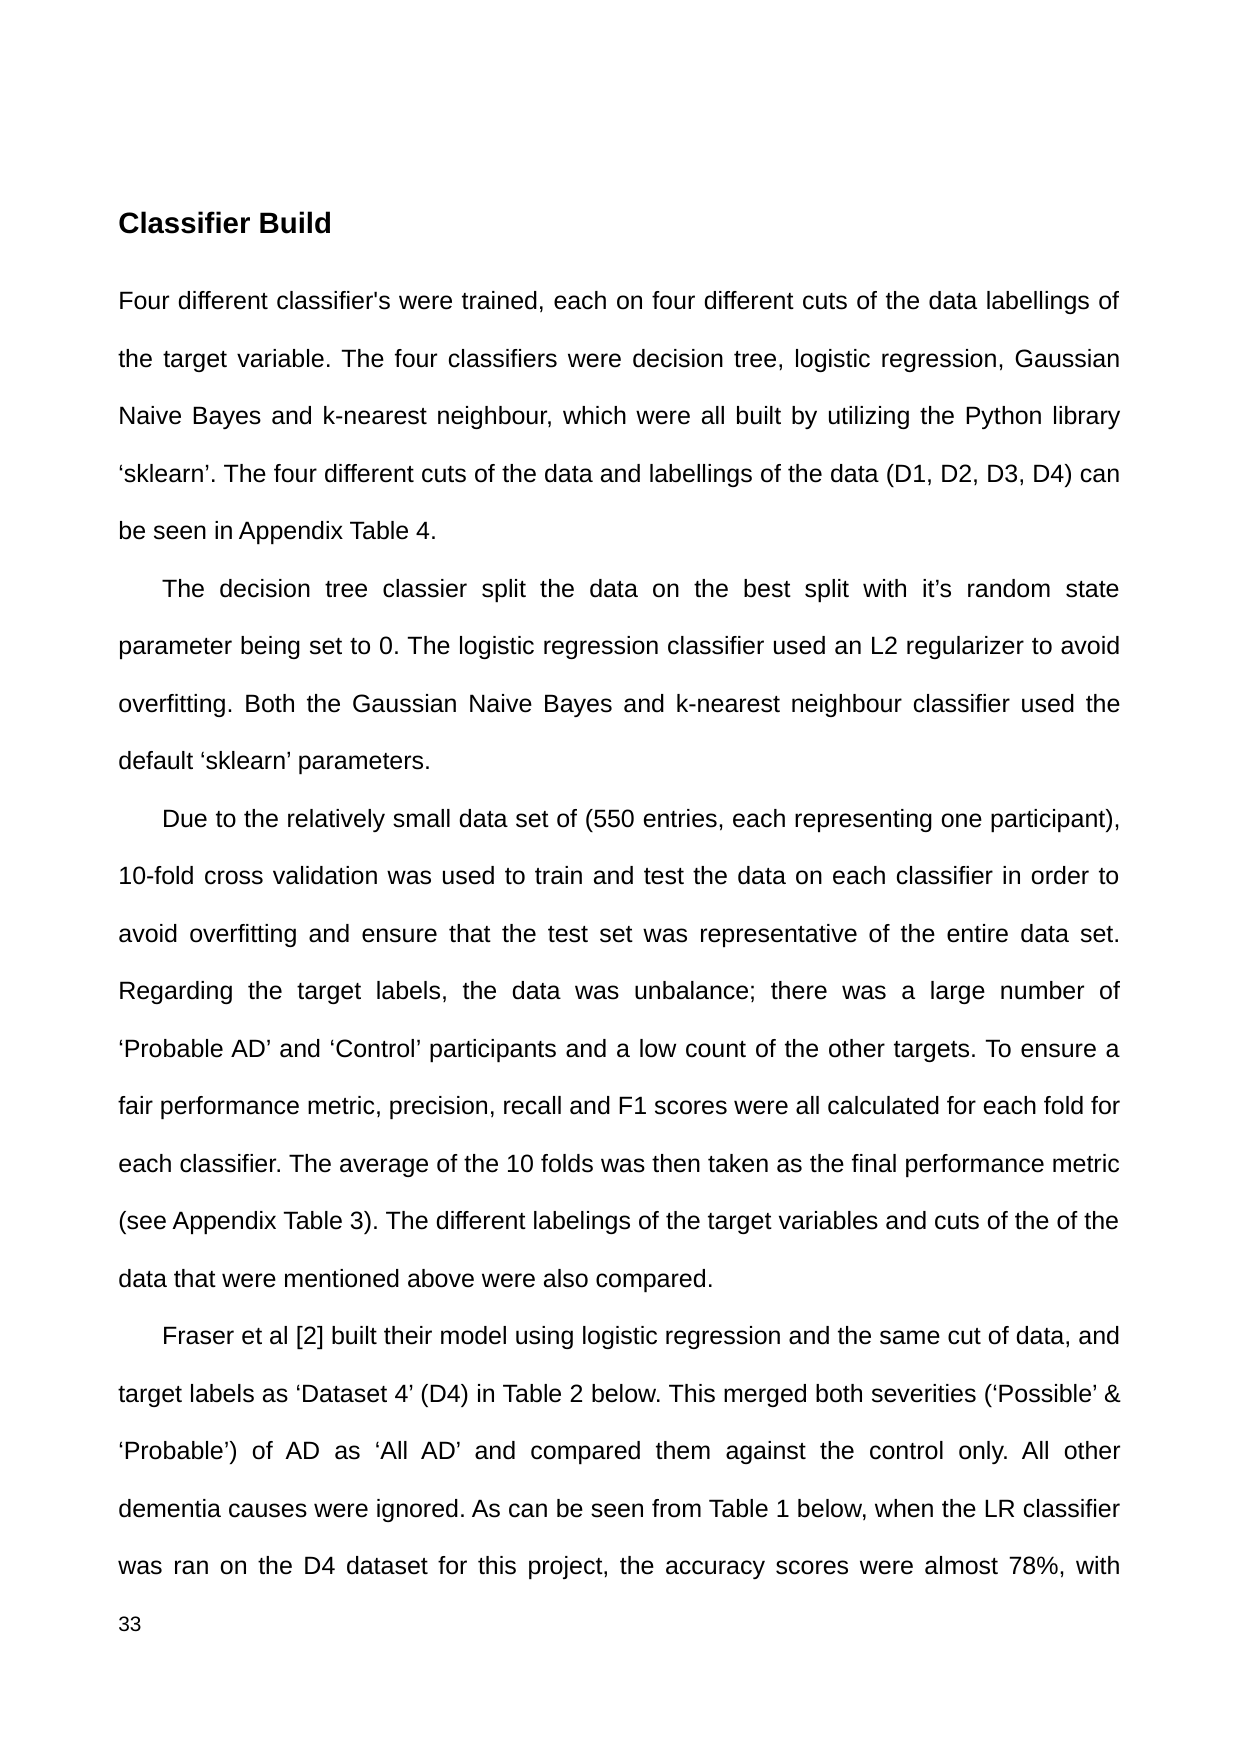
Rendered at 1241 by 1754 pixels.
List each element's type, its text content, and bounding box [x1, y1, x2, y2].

text Due to the relatively small data set of (550 entries, each representing one participant), 10-fold cross validation was used to train and test the data on each classifier in order to avoid overfitting and ensure that the test set was representative of the entire data set. Regarding the target labels, the data was unbalance; there was a large number of ‘Probable AD’ and ‘Control’ participants and a low count of the other targets. To ensure a fair performance metric, precision, recall and F1 scores were all calculated for each fold for each classifier. The average of the 10 folds was then taken as the final performance metric (see Appendix Table 3). The different labelings of the target variables and cuts of the of the data that were mentioned above were also compared. [118, 804, 1122, 1292]
subtitle Classifier Build [118, 206, 1122, 240]
text The decision tree classier split the data on the best split with it’s random state parameter being set to 0. The logistic regression classifier used an L2 regularizer to avoid overfitting. Both the Gaussian Naive Bayes and k-nearest neighbour classifier used the default ‘sklearn’ parameters. [118, 574, 1122, 775]
text Four different classifier's were trained, each on four different cuts of the data labellings of the target variable. The four classifiers were decision tree, logistic regression, Gaussian Naive Bayes and k-nearest neighbour, which were all built by utilizing the Python library ‘sklearn’. The four different cuts of the data and labellings of the data (D1, D2, D3, D4) can be seen in Appendix Table 4. [118, 286, 1122, 545]
text Fraser et al [2] built their model using logistic regression and the same cut of data, and target labels as ‘Dataset 4’ (D4) in Table 2 below. This merged both severities (‘Possible’ & ‘Probable’) of AD as ‘All AD’ and compared them against the control only. All other dementia causes were ignored. As can be seen from Table 1 below, when the LR classifier was ran on the D4 dataset for this project, the accuracy scores were almost 78%, with [118, 1321, 1122, 1580]
